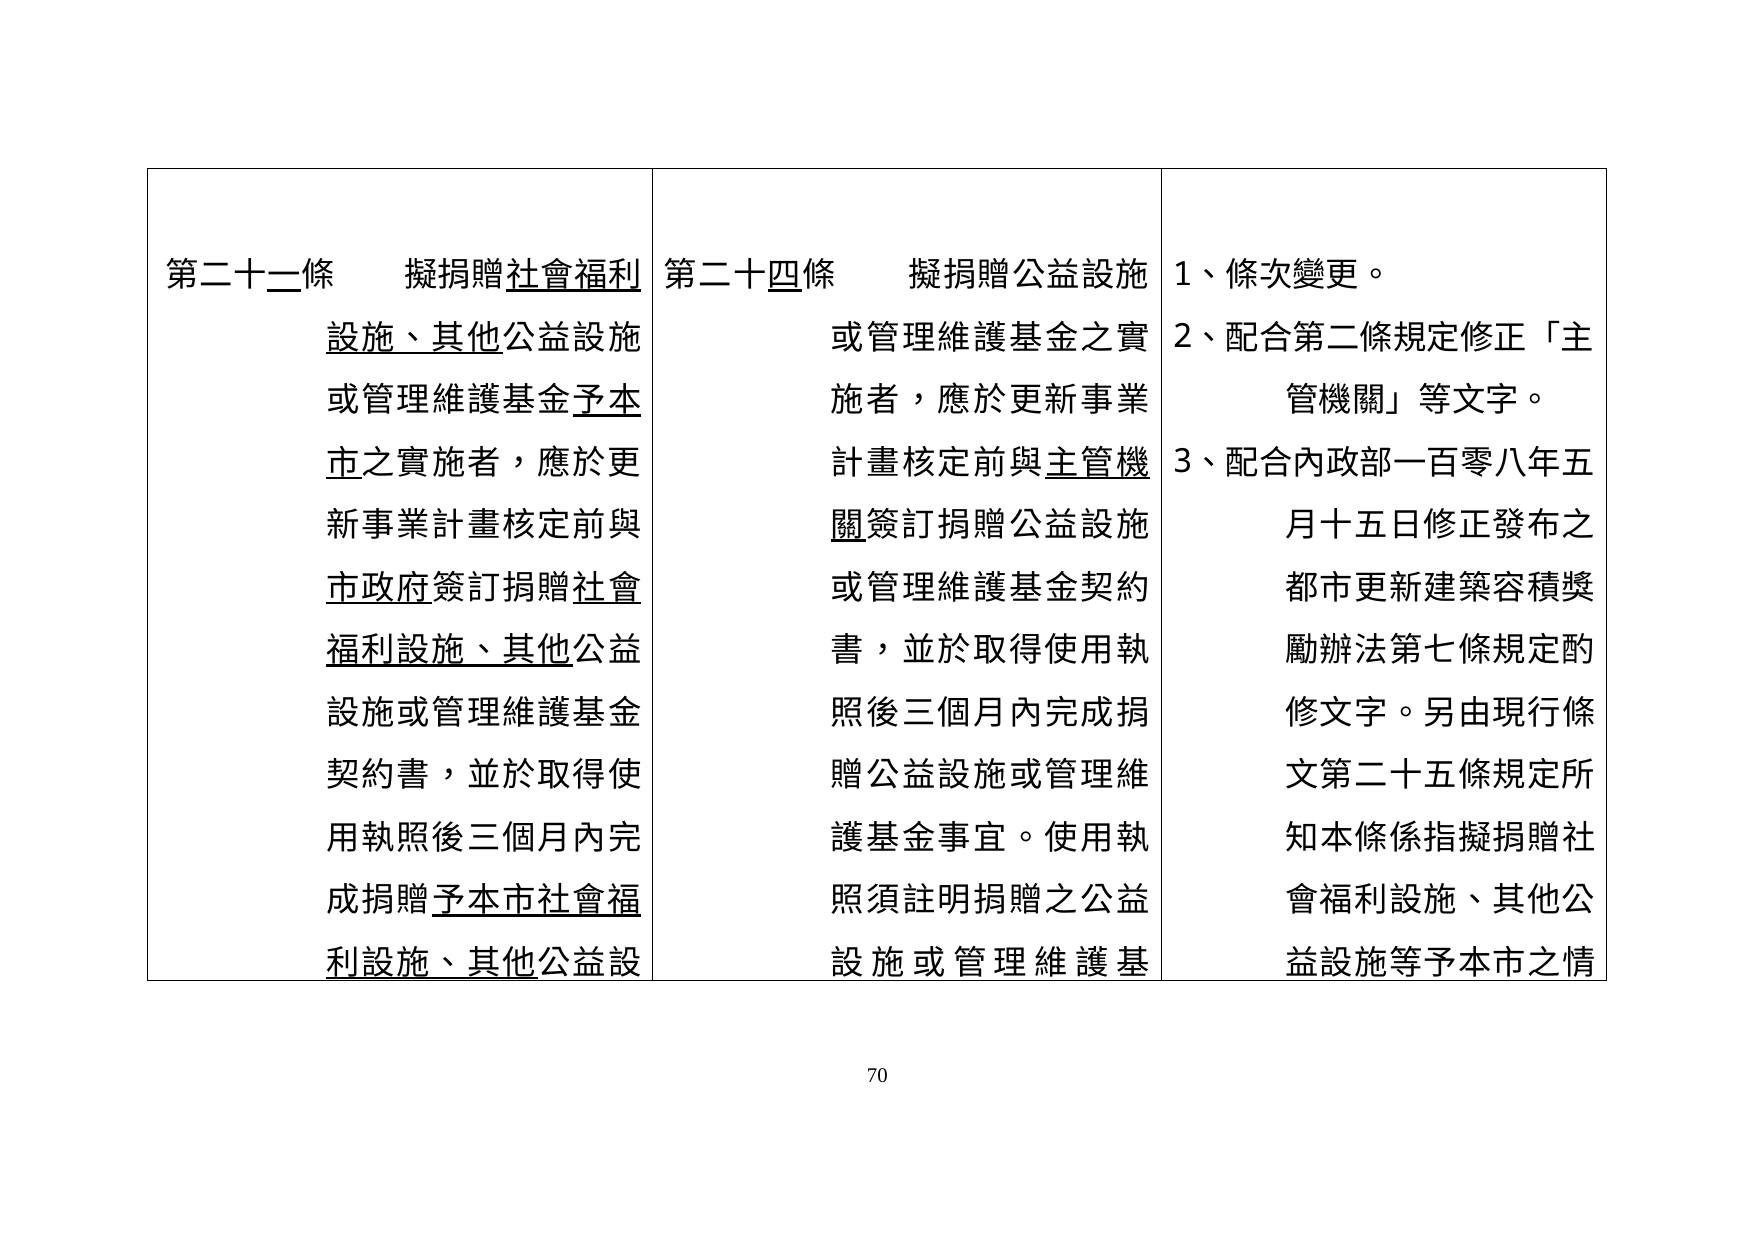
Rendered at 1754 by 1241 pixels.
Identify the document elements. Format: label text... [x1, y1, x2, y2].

table_cell 條次變更。 配合第二條規定修正「主管機關」等文字。 配合內政部一百零八年五月十五日修正發布之都市更新建築容積獎勵辦法第七條規定酌修文字。另由現行條文第二十五條規定所知本條係指擬捐贈社會福利設施、其他公益設施等予本市之情 [1162, 169, 1606, 980]
table_cell 第二十四條 擬捐贈公益設施或管理維護基金之實施者，應於更新事業計畫核定前與主管機關簽訂捐贈公益設施或管理維護基金契約書，並於取得使用執照後三個月內完成捐贈公益設施或管理維護基金事宜。使用執照須註明捐贈之公益設施或管理維護基 [653, 169, 1161, 980]
table_cell 第二十一條 擬捐贈社會福利設施、其他公益設施或管理維護基金予本市之實施者，應於更新事業計畫核定前與市政府簽訂捐贈社會福利設施、其他公益設施或管理維護基金契約書，並於取得使用執照後三個月內完成捐贈予本市社會福利設施、其他公益設 [148, 169, 652, 980]
